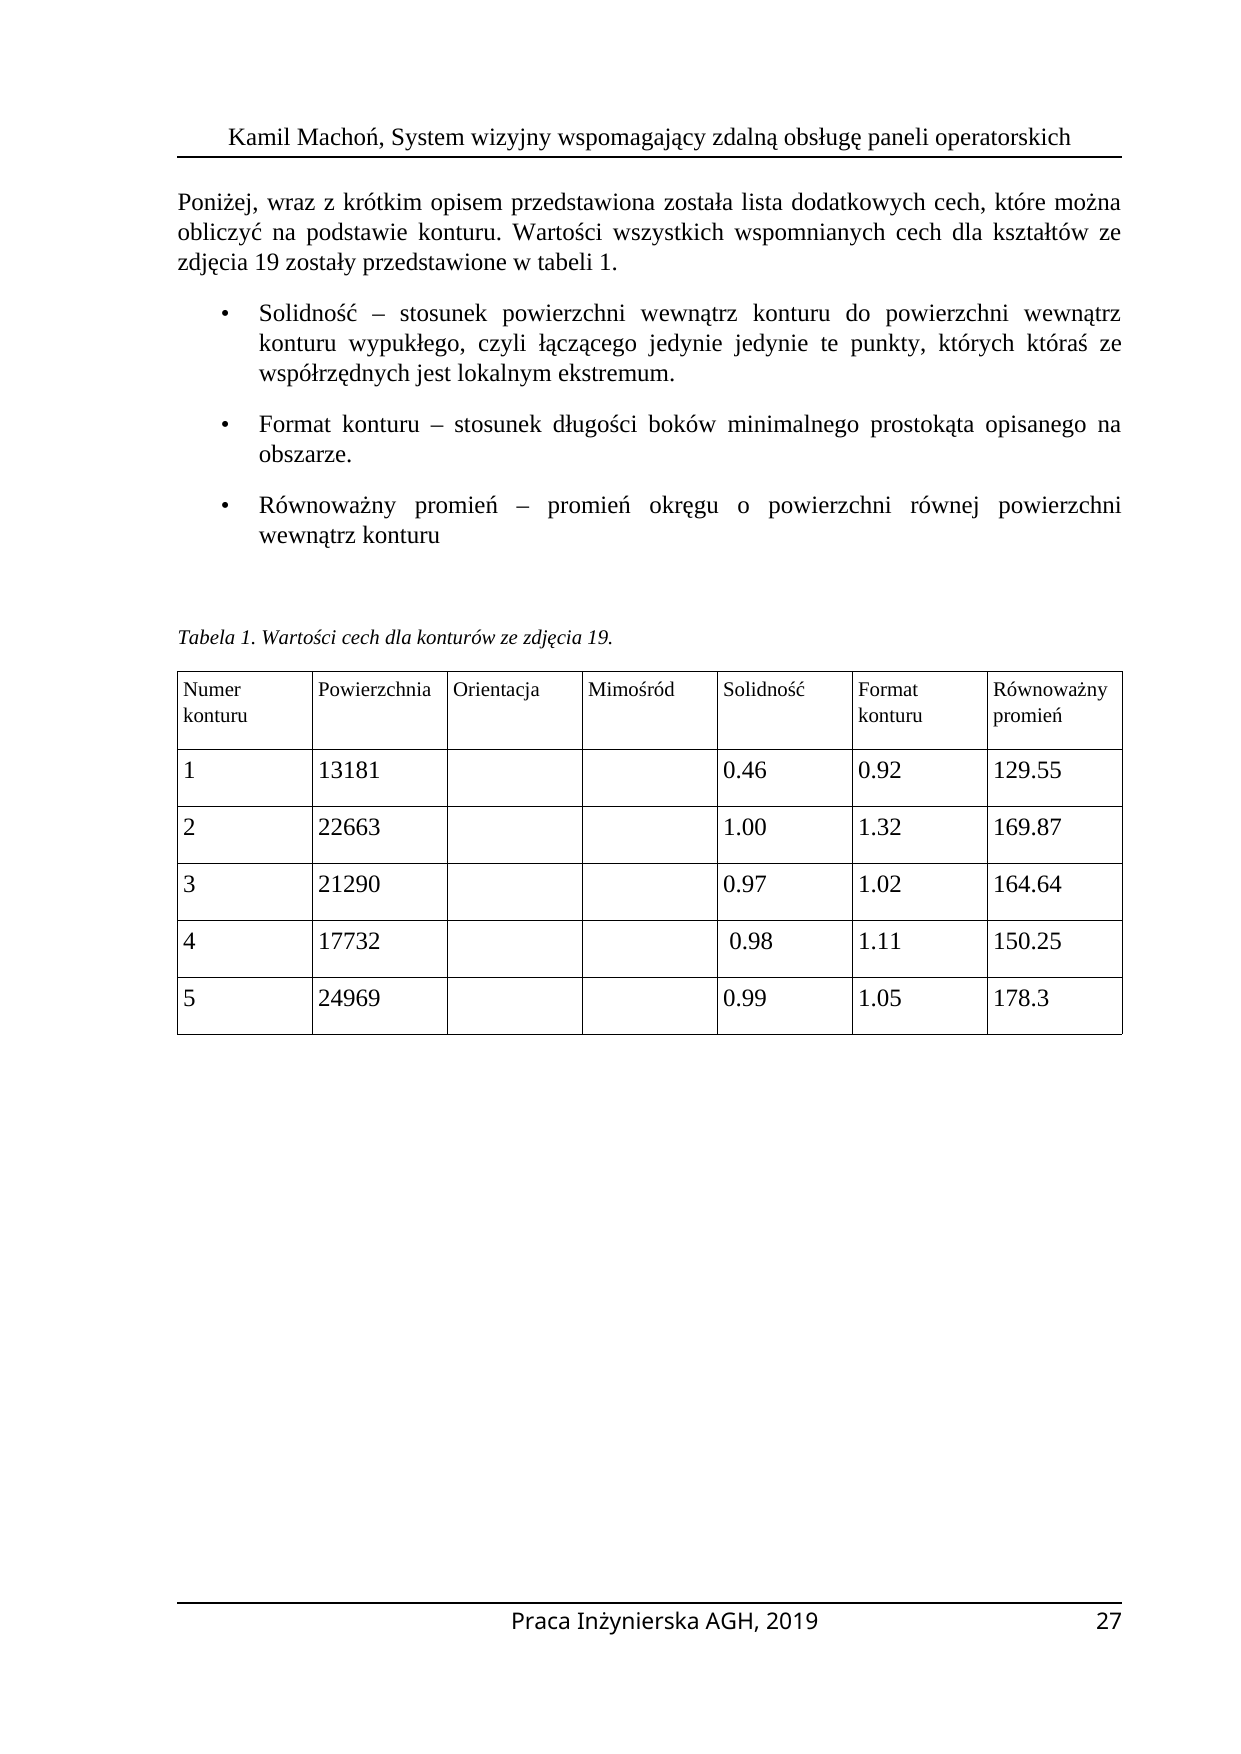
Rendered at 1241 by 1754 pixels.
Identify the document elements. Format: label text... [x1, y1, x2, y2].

table_cell 5 [178, 978, 312, 1034]
table_cell 0.99 [718, 978, 852, 1034]
table_header Orientacja [448, 672, 582, 749]
text Tabela 1. Wartości cech dla konturów ze zdjęcia 19. [177, 625, 1122, 649]
table_header Powierzchnia [313, 672, 447, 749]
table_cell 1.11 [853, 921, 987, 977]
table_cell 13181 [313, 750, 447, 806]
table_cell [583, 807, 717, 863]
table_cell 3 [178, 864, 312, 920]
table_cell 129.55 [988, 750, 1122, 806]
table_cell 164.64 [988, 864, 1122, 920]
table_cell 0.97 [718, 864, 852, 920]
table_cell 2 [178, 807, 312, 863]
table_cell 1.02 [853, 864, 987, 920]
table_cell 1.05 [853, 978, 987, 1034]
table_cell [583, 750, 717, 806]
table_cell 24969 [313, 978, 447, 1034]
table_cell 4 [178, 921, 312, 977]
list Równoważny promień – promień okręgu o powierzchni równej powierzchni wewnątrz konturu [221, 491, 1122, 549]
table_cell 178.3 [988, 978, 1122, 1034]
table_cell [583, 864, 717, 920]
table_cell [583, 921, 717, 977]
table_cell 22663 [313, 807, 447, 863]
table_cell [448, 978, 582, 1034]
table_cell [448, 864, 582, 920]
table_header Mimośród [583, 672, 717, 749]
table_header Równoważny promień [988, 672, 1122, 749]
table_cell [448, 807, 582, 863]
table_cell 17732 [313, 921, 447, 977]
table_cell 1.00 [718, 807, 852, 863]
list Solidność – stosunek powierzchni wewnątrz konturu do powierzchni wewnątrz konturu wypukłego, czyli łączącego jedynie jedynie te punkty, których któraś ze współrzędnych jest lokalnym ekstremum. [221, 298, 1122, 387]
table_header Format konturu [853, 672, 987, 749]
text Poniżej, wraz z krótkim opisem przedstawiona została lista dodatkowych cech, które można obliczyć na podstawie konturu. Wartości wszystkich wspomnianych cech dla kształtów ze zdjęcia 19 zostały przedstawione w tabeli 1. [177, 187, 1122, 276]
table_cell 0.46 [718, 750, 852, 806]
table_cell [448, 750, 582, 806]
table_cell 21290 [313, 864, 447, 920]
table_cell 150.25 [988, 921, 1122, 977]
table_cell 0.98 [718, 921, 852, 977]
table_cell 1.32 [853, 807, 987, 863]
table_cell 0.92 [853, 750, 987, 806]
table_cell 169.87 [988, 807, 1122, 863]
table_header Solidność [718, 672, 852, 749]
table_header Numer konturu [178, 672, 312, 749]
table_cell [448, 921, 582, 977]
table_cell 1 [178, 750, 312, 806]
table_cell [583, 978, 717, 1034]
list Format konturu – stosunek długości boków minimalnego prostokąta opisanego na obszarze. [221, 409, 1122, 468]
